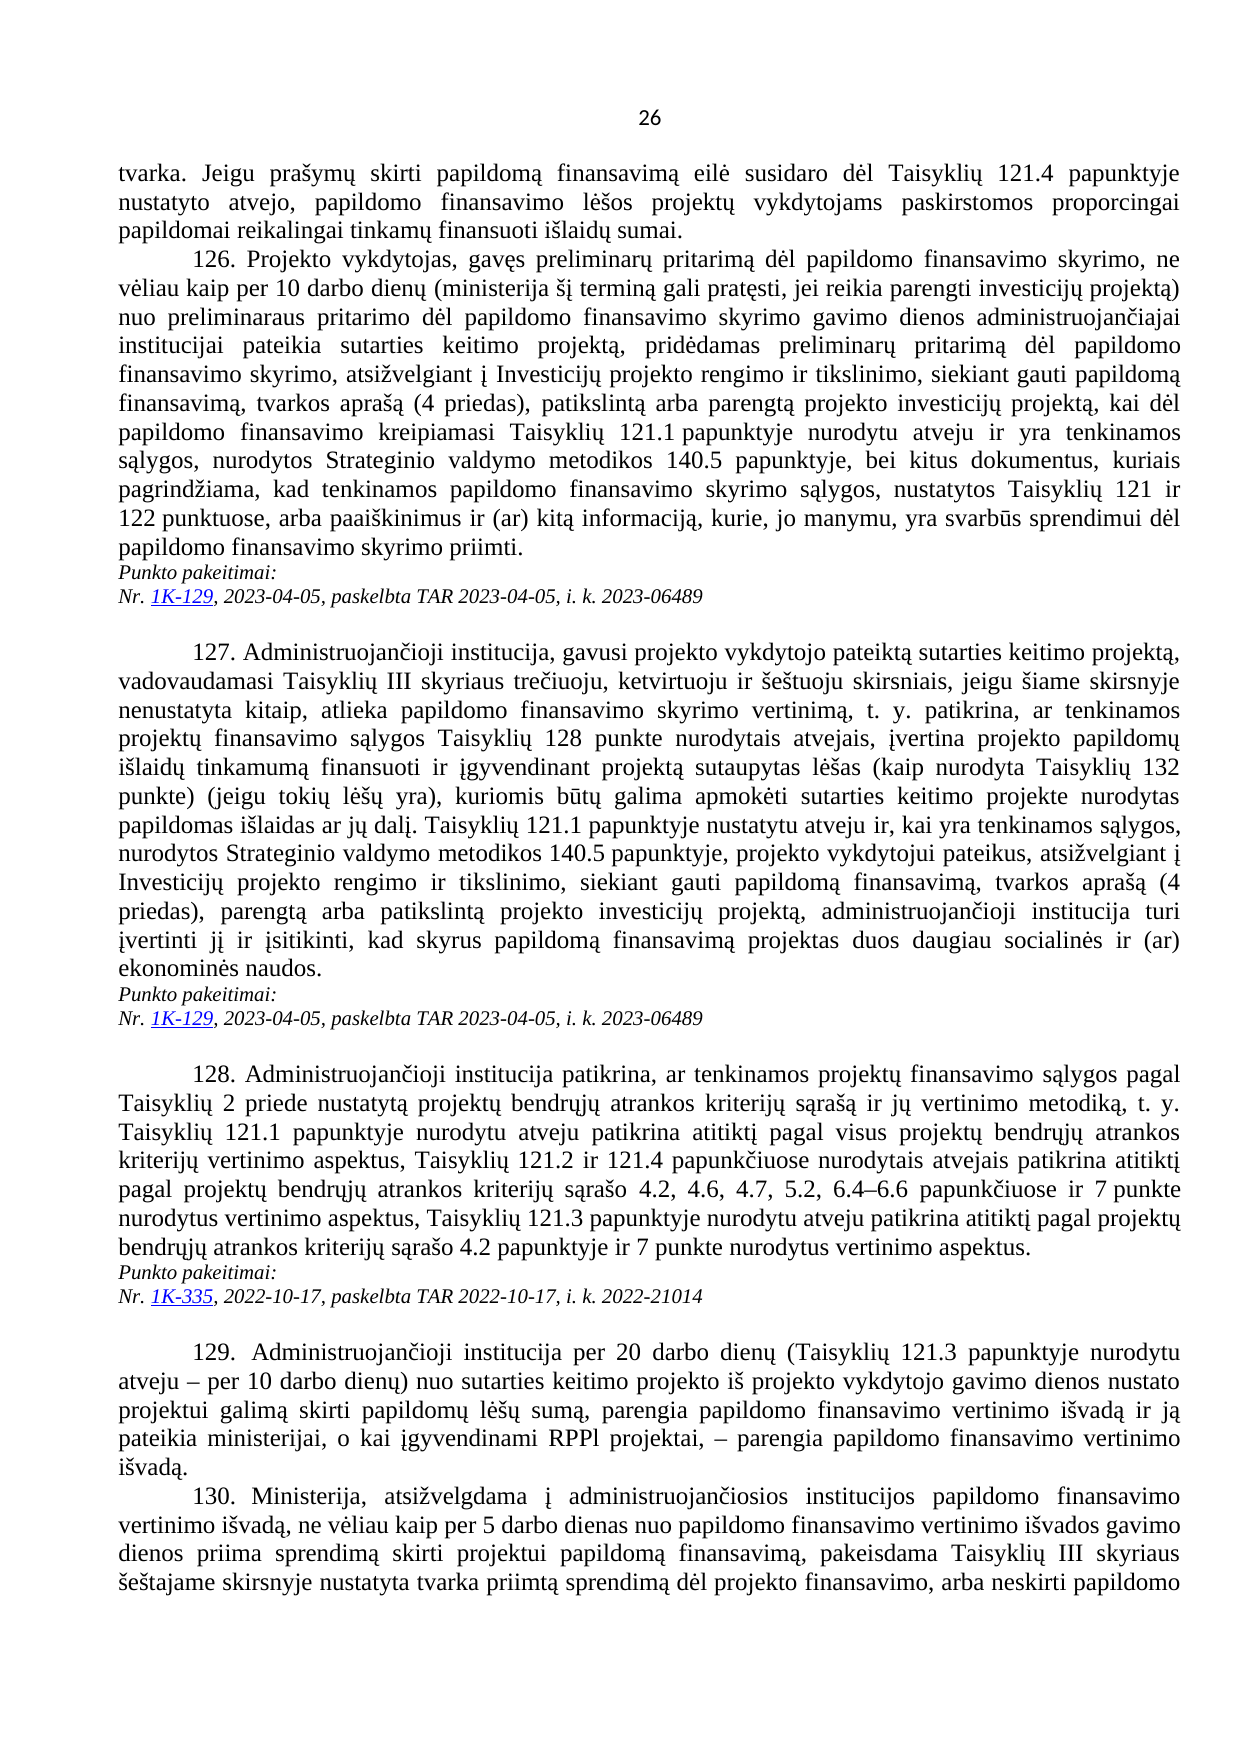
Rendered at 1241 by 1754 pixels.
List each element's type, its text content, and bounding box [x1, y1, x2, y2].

text Punkto pakeitimai: [118, 560, 1181, 584]
text Nr. 1K-129, 2023-04-05, paskelbta TAR 2023-04-05, i. k. 2023-06489 [118, 584, 1181, 608]
text Punkto pakeitimai: [118, 1260, 1181, 1284]
text 130. Ministerija, atsižvelgdama į administruojančiosios institucijos papildomo finansavimo vertinimo išvadą, ne vėliau kaip per 5 darbo dienas nuo papildomo finansavimo vertinimo išvados gavimo dienos priima sprendimą skirti projektui papildomą finansavimą, pakeisdama Taisyklių III skyriaus šeštajame skirsnyje nustatyta tvarka priimtą sprendimą dėl projekto finansavimo, arba neskirti papildomo [118, 1481, 1181, 1596]
text Nr. 1K-129, 2023-04-05, paskelbta TAR 2023-04-05, i. k. 2023-06489 [118, 1006, 1181, 1030]
text Punkto pakeitimai: [118, 982, 1181, 1006]
text 126. Projekto vykdytojas, gavęs preliminarų pritarimą dėl papildomo finansavimo skyrimo, ne vėliau kaip per 10 darbo dienų (ministerija šį terminą gali pratęsti, jei reikia parengti investicijų projektą) nuo preliminaraus pritarimo dėl papildomo finansavimo skyrimo gavimo dienos administruojančiajai institucijai pateikia sutarties keitimo projektą, pridėdamas preliminarų pritarimą dėl papildomo finansavimo skyrimo, atsižvelgiant į Investicijų projekto rengimo ir tikslinimo, siekiant gauti papildomą finansavimą, tvarkos aprašą (4 priedas), patikslintą arba parengtą projekto investicijų projektą, kai dėl papildomo finansavimo kreipiamasi Taisyklių 121.1 papunktyje nurodytu atveju ir yra tenkinamos sąlygos, nurodytos Strateginio valdymo metodikos 140.5 papunktyje, bei kitus dokumentus, kuriais pagrindžiama, kad tenkinamos papildomo finansavimo skyrimo sąlygos, nustatytos Taisyklių 121 ir 122 punktuose, arba paaiškinimus ir (ar) kitą informaciją, kurie, jo manymu, yra svarbūs sprendimui dėl papildomo finansavimo skyrimo priimti. [118, 244, 1181, 560]
text 127. Administruojančioji institucija, gavusi projekto vykdytojo pateiktą sutarties keitimo projektą, vadovaudamasi Taisyklių III skyriaus trečiuoju, ketvirtuoju ir šeštuoju skirsniais, jeigu šiame skirsnyje nenustatyta kitaip, atlieka papildomo finansavimo skyrimo vertinimą, t. y. patikrina, ar tenkinamos projektų finansavimo sąlygos Taisyklių 128 punkte nurodytais atvejais, įvertina projekto papildomų išlaidų tinkamumą finansuoti ir įgyvendinant projektą sutaupytas lėšas (kaip nurodyta Taisyklių 132 punkte) (jeigu tokių lėšų yra), kuriomis būtų galima apmokėti sutarties keitimo projekte nurodytas papildomas išlaidas ar jų dalį. Taisyklių 121.1 papunktyje nustatytu atveju ir, kai yra tenkinamos sąlygos, nurodytos Strateginio valdymo metodikos 140.5 papunktyje, projekto vykdytojui pateikus, atsižvelgiant į Investicijų projekto rengimo ir tikslinimo, siekiant gauti papildomą finansavimą, tvarkos aprašą (4 priedas), parengtą arba patikslintą projekto investicijų projektą, administruojančioji institucija turi įvertinti jį ir įsitikinti, kad skyrus papildomą finansavimą projektas duos daugiau socialinės ir (ar) ekonominės naudos. [118, 637, 1181, 982]
text Nr. 1K-335, 2022-10-17, paskelbta TAR 2022-10-17, i. k. 2022-21014 [118, 1284, 1181, 1308]
text 128. Administruojančioji institucija patikrina, ar tenkinamos projektų finansavimo sąlygos pagal Taisyklių 2 priede nustatytą projektų bendrųjų atrankos kriterijų sąrašą ir jų vertinimo metodiką, t. y. Taisyklių 121.1 papunktyje nurodytu atveju patikrina atitiktį pagal visus projektų bendrųjų atrankos kriterijų vertinimo aspektus, Taisyklių 121.2 ir 121.4 papunkčiuose nurodytais atvejais patikrina atitiktį pagal projektų bendrųjų atrankos kriterijų sąrašo 4.2, 4.6, 4.7, 5.2, 6.4–6.6 papunkčiuose ir 7 punkte nurodytus vertinimo aspektus, Taisyklių 121.3 papunktyje nurodytu atveju patikrina atitiktį pagal projektų bendrųjų atrankos kriterijų sąrašo 4.2 papunktyje ir 7 punkte nurodytus vertinimo aspektus. [118, 1059, 1181, 1260]
text tvarka. Jeigu prašymų skirti papildomą finansavimą eilė susidaro dėl Taisyklių 121.4 papunktyje nustatyto atvejo, papildomo finansavimo lėšos projektų vykdytojams paskirstomos proporcingai papildomai reikalingai tinkamų finansuoti išlaidų sumai. [118, 158, 1181, 244]
text 129. Administruojančioji institucija per 20 darbo dienų (Taisyklių 121.3 papunktyje nurodytu atveju – per 10 darbo dienų) nuo sutarties keitimo projekto iš projekto vykdytojo gavimo dienos nustato projektui galimą skirti papildomų lėšų sumą, parengia papildomo finansavimo vertinimo išvadą ir ją pateikia ministerijai, o kai įgyvendinami RPPl projektai, – parengia papildomo finansavimo vertinimo išvadą. [118, 1337, 1181, 1481]
